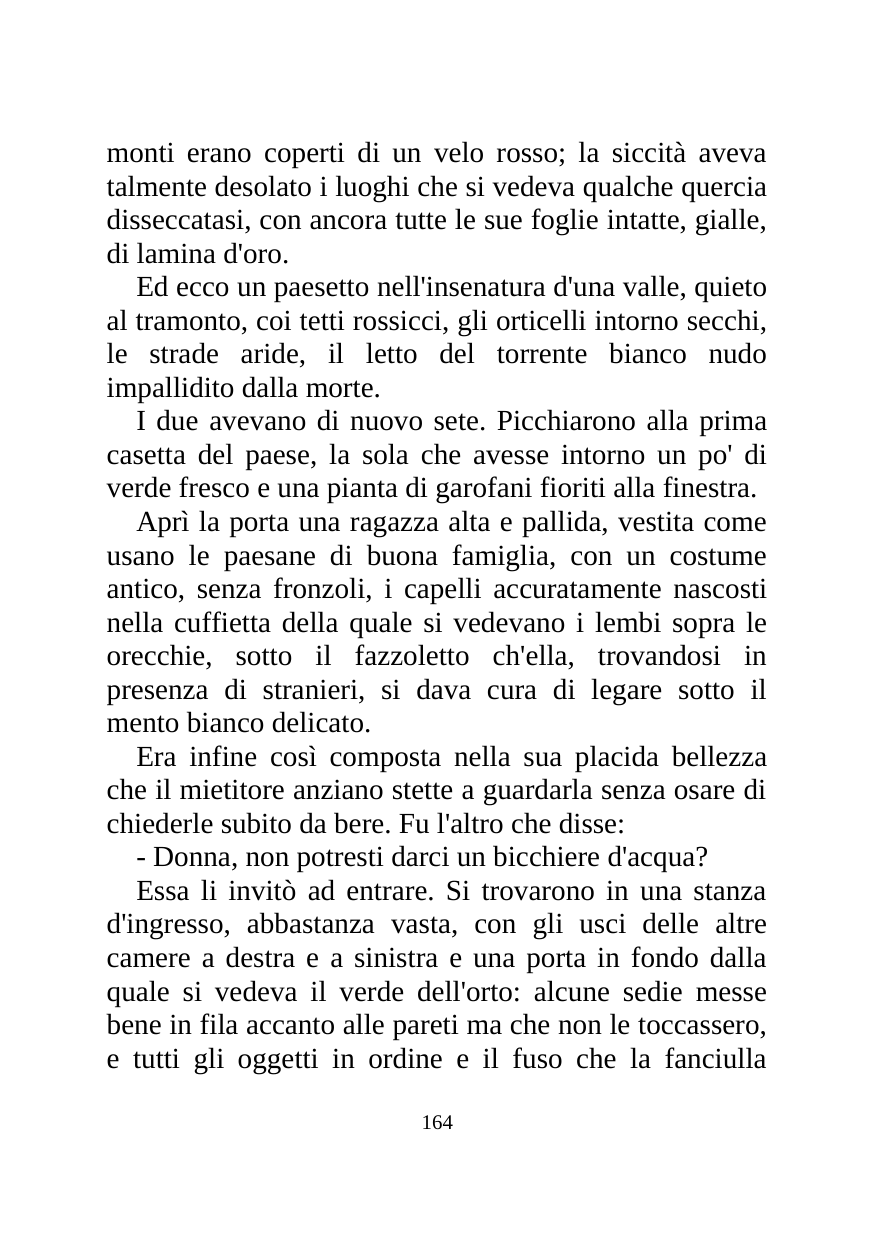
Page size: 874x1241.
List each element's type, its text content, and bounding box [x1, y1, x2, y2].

text - Donna, non potresti darci un bicchiere d'acqua? [106, 839, 768, 873]
text I due avevano di nuovo sete. Picchiarono alla prima casetta del paese, la sola che avesse intorno un po' di verde fresco e una pianta di garofani fioriti alla finestra. [106, 403, 768, 504]
text Essa li invitò ad entrare. Si trovarono in una stanza d'ingresso, abbastanza vasta, con gli usci delle altre camere a destra e a sinistra e una porta in fondo dalla quale si vedeva il verde dell'orto: alcune sedie messe bene in fila accanto alle pareti ma che non le toccassero, e tutti gli oggetti in ordine e il fuso che la fanciulla [106, 873, 768, 1074]
text Ed ecco un paesetto nell'insenatura d'una valle, quieto al tramonto, coi tetti rossicci, gli orticelli intorno secchi, le strade aride, il letto del torrente bianco nudo impallidito dalla morte. [106, 269, 768, 403]
text Aprì la porta una ragazza alta e pallida, vestita come usano le paesane di buona famiglia, con un costume antico, senza fronzoli, i capelli accuratamente nascosti nella cuffietta della quale si vedevano i lembi sopra le orecchie, sotto il fazzoletto ch'ella, trovandosi in presenza di stranieri, si dava cura di legare sotto il mento bianco delicato. [106, 504, 768, 739]
text Era infine così composta nella sua placida bellezza che il mietitore anziano stette a guardarla senza osare di chiederle subito da bere. Fu l'altro che disse: [106, 739, 768, 839]
text monti erano coperti di un velo rosso; la siccità aveva talmente desolato i luoghi che si vedeva qualche quercia disseccatasi, con ancora tutte le sue foglie intatte, gialle, di lamina d'oro. [106, 135, 768, 269]
